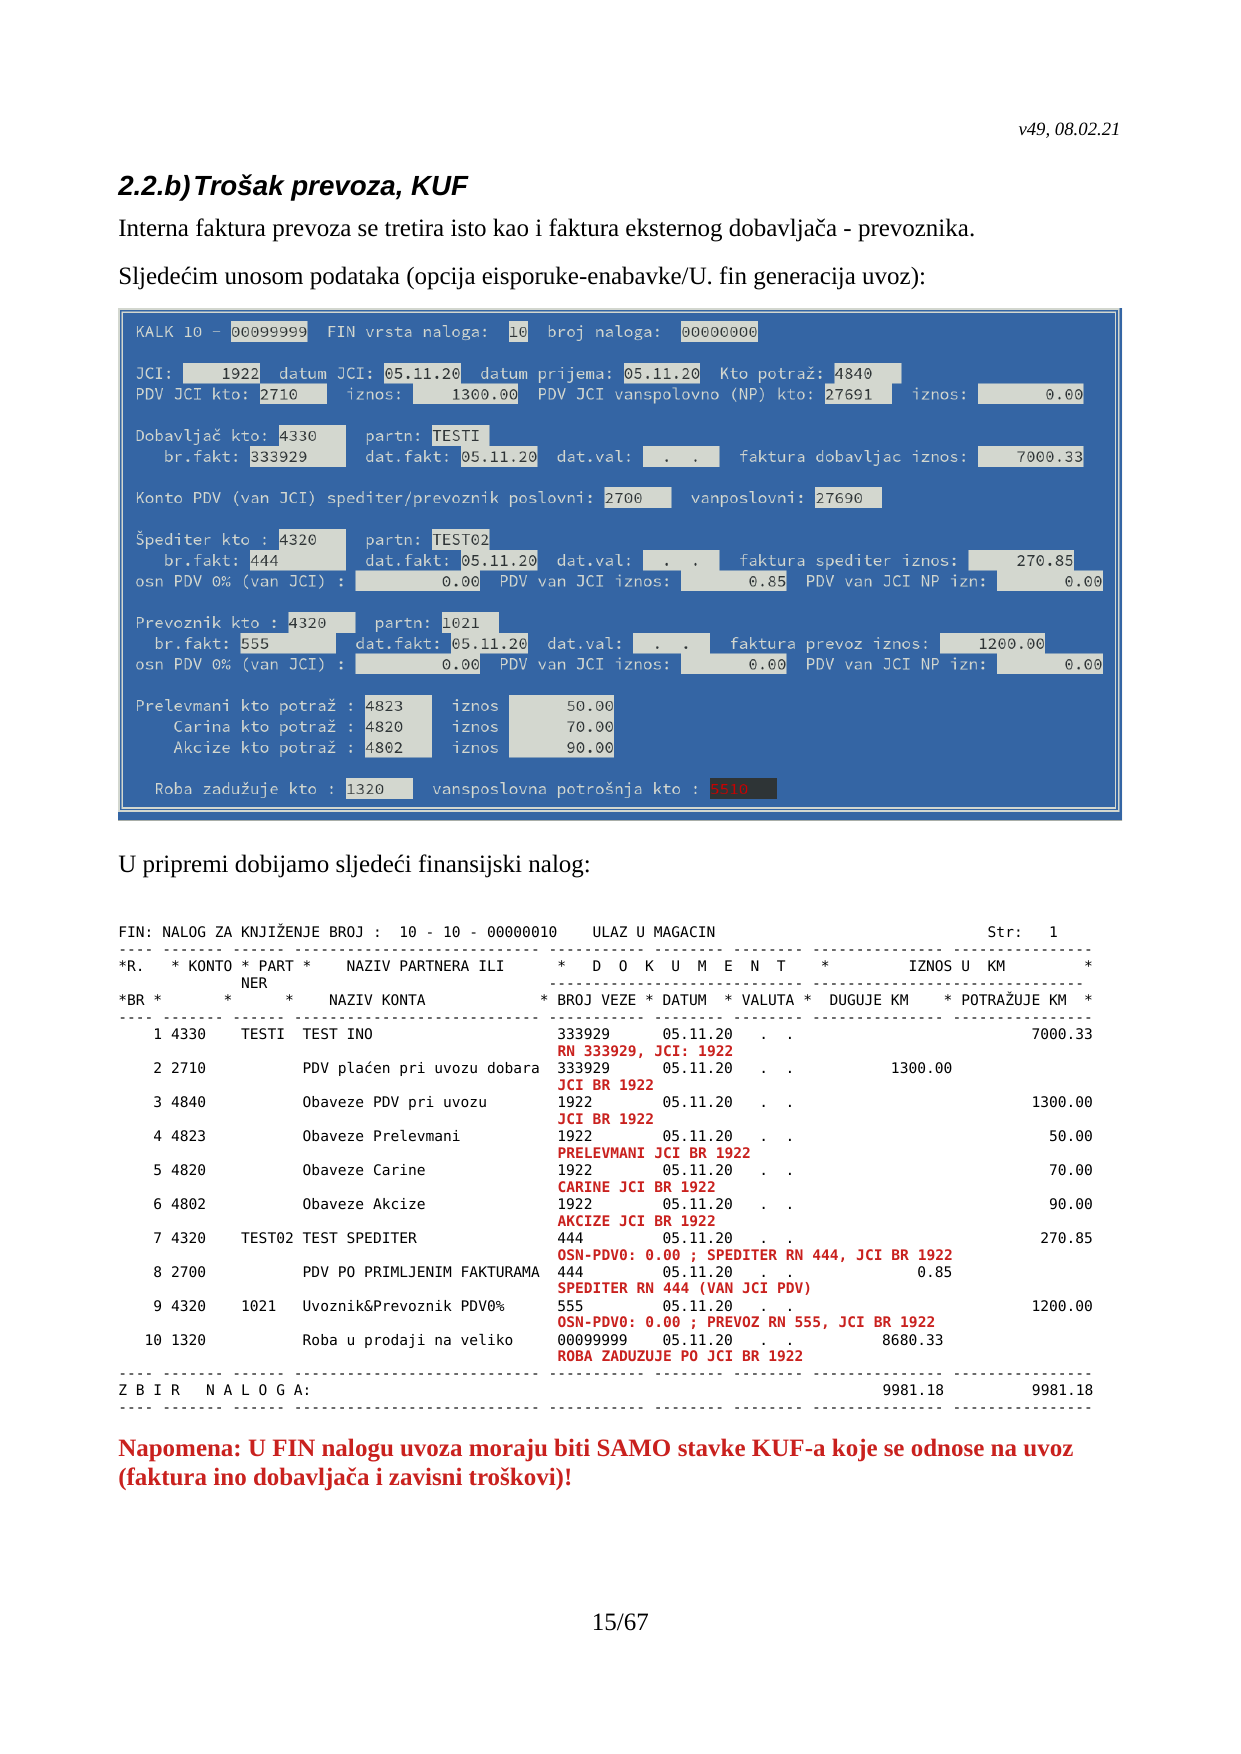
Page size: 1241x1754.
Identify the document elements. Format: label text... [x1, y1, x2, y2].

text 7 4320 TEST02 TEST SPEDITER 444 05.11.20 . . 270.85 [118, 1229, 1122, 1246]
text 6 4802 Obaveze Akcize 1922 05.11.20 . . 90.00 [118, 1196, 1122, 1212]
text ---- ------- ------ ---------------------------- ----------- -------- -------- --------------- ---------------- [118, 1365, 1122, 1382]
text 1 4330 TESTI TEST INO 333929 05.11.20 . . 7000.33 [118, 1026, 1122, 1043]
text ---- ------- ------ ---------------------------- ----------- -------- -------- --------------- ---------------- [118, 1009, 1122, 1026]
text SPEDITER RN 444 (VAN JCI PDV) [118, 1280, 1122, 1297]
subtitle Trošak prevoza, KUF [118, 169, 1122, 201]
text JCI BR 1922 [118, 1111, 1122, 1128]
text PRELEVMANI JCI BR 1922 [118, 1144, 1122, 1162]
text 2 2710 PDV plaćen pri uvozu dobara 333929 05.11.20 . . 1300.00 [118, 1060, 1122, 1077]
text *R. * KONTO * PART * NAZIV PARTNERA ILI * D O K U M E N T * IZNOS U KM * [118, 958, 1122, 975]
text OSN-PDV0: 0.00 ; PREVOZ RN 555, JCI BR 1922 [118, 1314, 1122, 1331]
text ---- ------- ------ ---------------------------- ----------- -------- -------- --------------- ---------------- [118, 941, 1122, 958]
text JCI BR 1922 [118, 1077, 1122, 1094]
text ROBA ZADUZUJE PO JCI BR 1922 [118, 1348, 1122, 1365]
text AKCIZE JCI BR 1922 [118, 1212, 1122, 1229]
text Interna faktura prevoza se tretira isto kao i faktura eksternog dobavljača - prevoznika. [118, 213, 1122, 242]
text 4 4823 Obaveze Prelevmani 1922 05.11.20 . . 50.00 [118, 1128, 1122, 1144]
text 9 4320 1021 Uvoznik&Prevoznik PDV0% 555 05.11.20 . . 1200.00 [118, 1297, 1122, 1314]
text NER ----------------------------- ------------------------------- [118, 975, 1122, 992]
text Sljedećim unosom podataka (opcija eisporuke-enabavke/U. fin generacija uvoz): [118, 261, 1122, 290]
picture [118, 308, 1123, 821]
text U pripremi dobijamo sljedeći finansijski nalog: [118, 849, 1122, 878]
text ---- ------- ------ ---------------------------- ----------- -------- -------- --------------- ---------------- [118, 1399, 1122, 1416]
text 5 4820 Obaveze Carine 1922 05.11.20 . . 70.00 [118, 1162, 1122, 1178]
text *BR * * * NAZIV KONTA * BROJ VEZE * DATUM * VALUTA * DUGUJE KM * POTRAŽUJE KM * [118, 992, 1122, 1009]
text RN 333929, JCI: 1922 [118, 1043, 1122, 1060]
text 8 2700 PDV PO PRIMLJENIM FAKTURAMA 444 05.11.20 . . 0.85 [118, 1263, 1122, 1280]
text Napomena: U FIN nalogu uvoza moraju biti SAMO stavke KUF-a koje se odnose na uvoz (faktura ino dobavljača i zavisni troškovi)! [118, 1433, 1122, 1491]
text 3 4840 Obaveze PDV pri uvozu 1922 05.11.20 . . 1300.00 [118, 1094, 1122, 1111]
text FIN: NALOG ZA KNJIŽENJE BROJ : 10 - 10 - 00000010 ULAZ U MAGACIN Str: 1 [118, 924, 1122, 941]
text Z B I R N A L O G A: 9981.18 9981.18 [118, 1382, 1122, 1399]
text CARINE JCI BR 1922 [118, 1178, 1122, 1196]
text OSN-PDV0: 0.00 ; SPEDITER RN 444, JCI BR 1922 [118, 1246, 1122, 1263]
text 10 1320 Roba u prodaji na veliko 00099999 05.11.20 . . 8680.33 [118, 1331, 1122, 1348]
